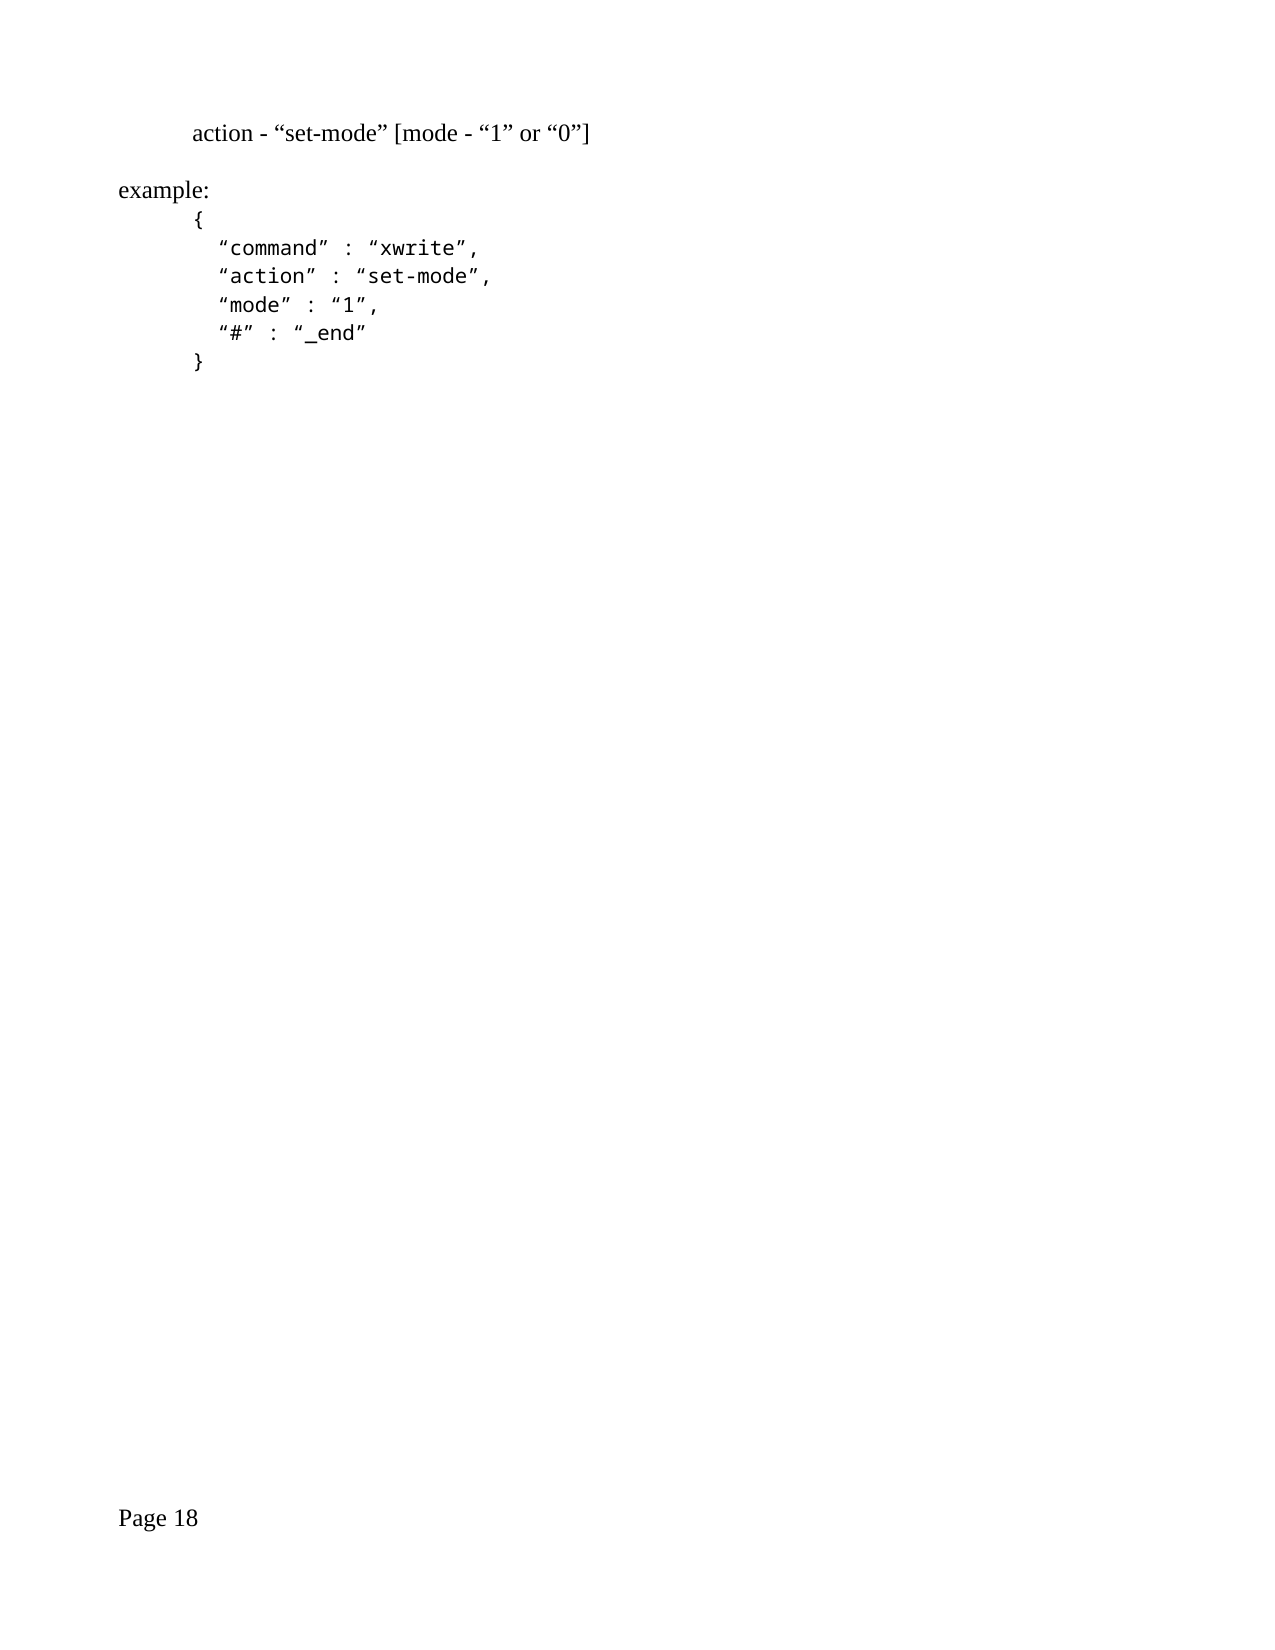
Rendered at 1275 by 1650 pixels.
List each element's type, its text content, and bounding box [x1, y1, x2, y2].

text action - “set-mode” [mode - “1” or “0”] [118, 118, 1157, 147]
text { [118, 204, 1157, 233]
text “mode” : “1”, [118, 290, 1157, 318]
text “command” : “xwrite”, [118, 233, 1157, 261]
text } [118, 347, 1157, 375]
text example: [118, 176, 1157, 204]
text “action” : “set-mode”, [118, 261, 1157, 290]
text “#” : “_end” [118, 318, 1157, 347]
